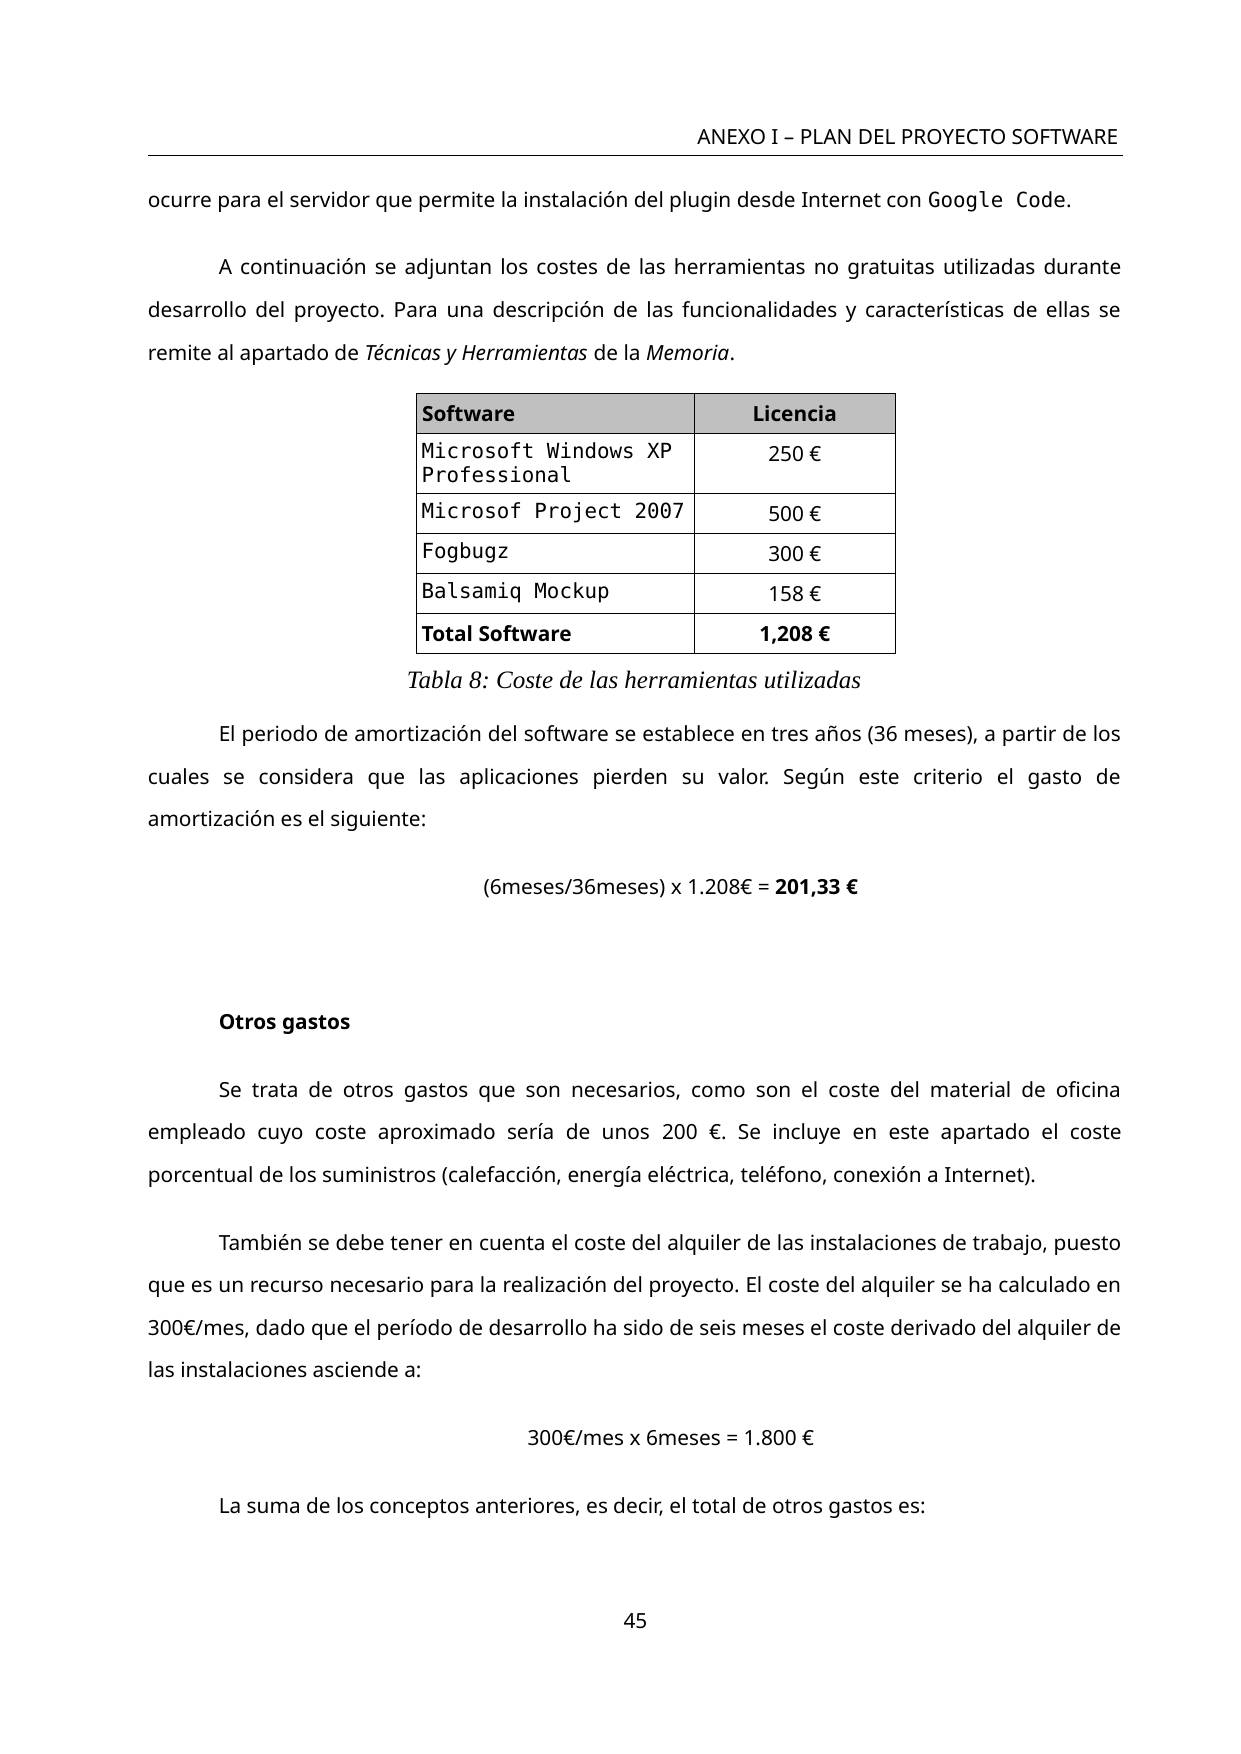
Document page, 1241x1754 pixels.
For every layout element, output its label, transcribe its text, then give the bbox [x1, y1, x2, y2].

text ocurre para el servidor que permite la instalación del plugin desde Internet con Google Code. [148, 185, 1123, 213]
text 300€/mes x 6meses = 1.800 € [148, 1423, 1123, 1452]
table_cell 1.208 € [695, 614, 895, 653]
table_cell 500 € [695, 494, 895, 533]
table_cell Microsoft Windows XP Professional [417, 434, 694, 493]
text La suma de los conceptos anteriores, es decir, el total de otros gastos es: [148, 1491, 1123, 1519]
table_cell Microsof Project 2007 [417, 494, 694, 533]
text (6meses/36meses) x 1.208€ = 201,33 € [148, 872, 1123, 901]
table_cell Total Software [417, 614, 694, 653]
text También se debe tener en cuenta el coste del alquiler de las instalaciones de trabajo, puesto que es un recurso necesario para la realización del proyecto. El coste del alquiler se ha calculado en 300€/mes, dado que el período de desarrollo ha sido de seis meses el coste derivado del alquiler de las instalaciones asciende a: [148, 1228, 1123, 1384]
table_cell 158 € [695, 574, 895, 613]
table_cell 250 € [695, 434, 895, 493]
text Se trata de otros gastos que son necesarios, como son el coste del material de oficina empleado cuyo coste aproximado sería de unos 200 €. Se incluye en este apartado el coste porcentual de los suministros (calefacción, energía eléctrica, teléfono, conexión a Internet). [148, 1075, 1123, 1188]
text A continuación se adjuntan los costes de las herramientas no gratuitas utilizadas durante desarrollo del proyecto. Para una descripción de las funcionalidades y características de ellas se remite al apartado de Técnicas y Herramientas de la Memoria. [148, 252, 1123, 366]
text Otros gastos [148, 1007, 1123, 1036]
text Tabla 8: Coste de las herramientas utilizadas [148, 666, 1123, 694]
text El periodo de amortización del software se establece en tres años (36 meses), a partir de los cuales se considera que las aplicaciones pierden su valor. Según este criterio el gasto de amortización es el siguiente: [148, 719, 1123, 833]
table_header Licencia [695, 394, 895, 433]
table_cell Balsamiq Mockup [417, 574, 694, 613]
table_cell 300 € [695, 534, 895, 573]
table_header Software [417, 394, 694, 433]
table_cell Fogbugz [417, 534, 694, 573]
